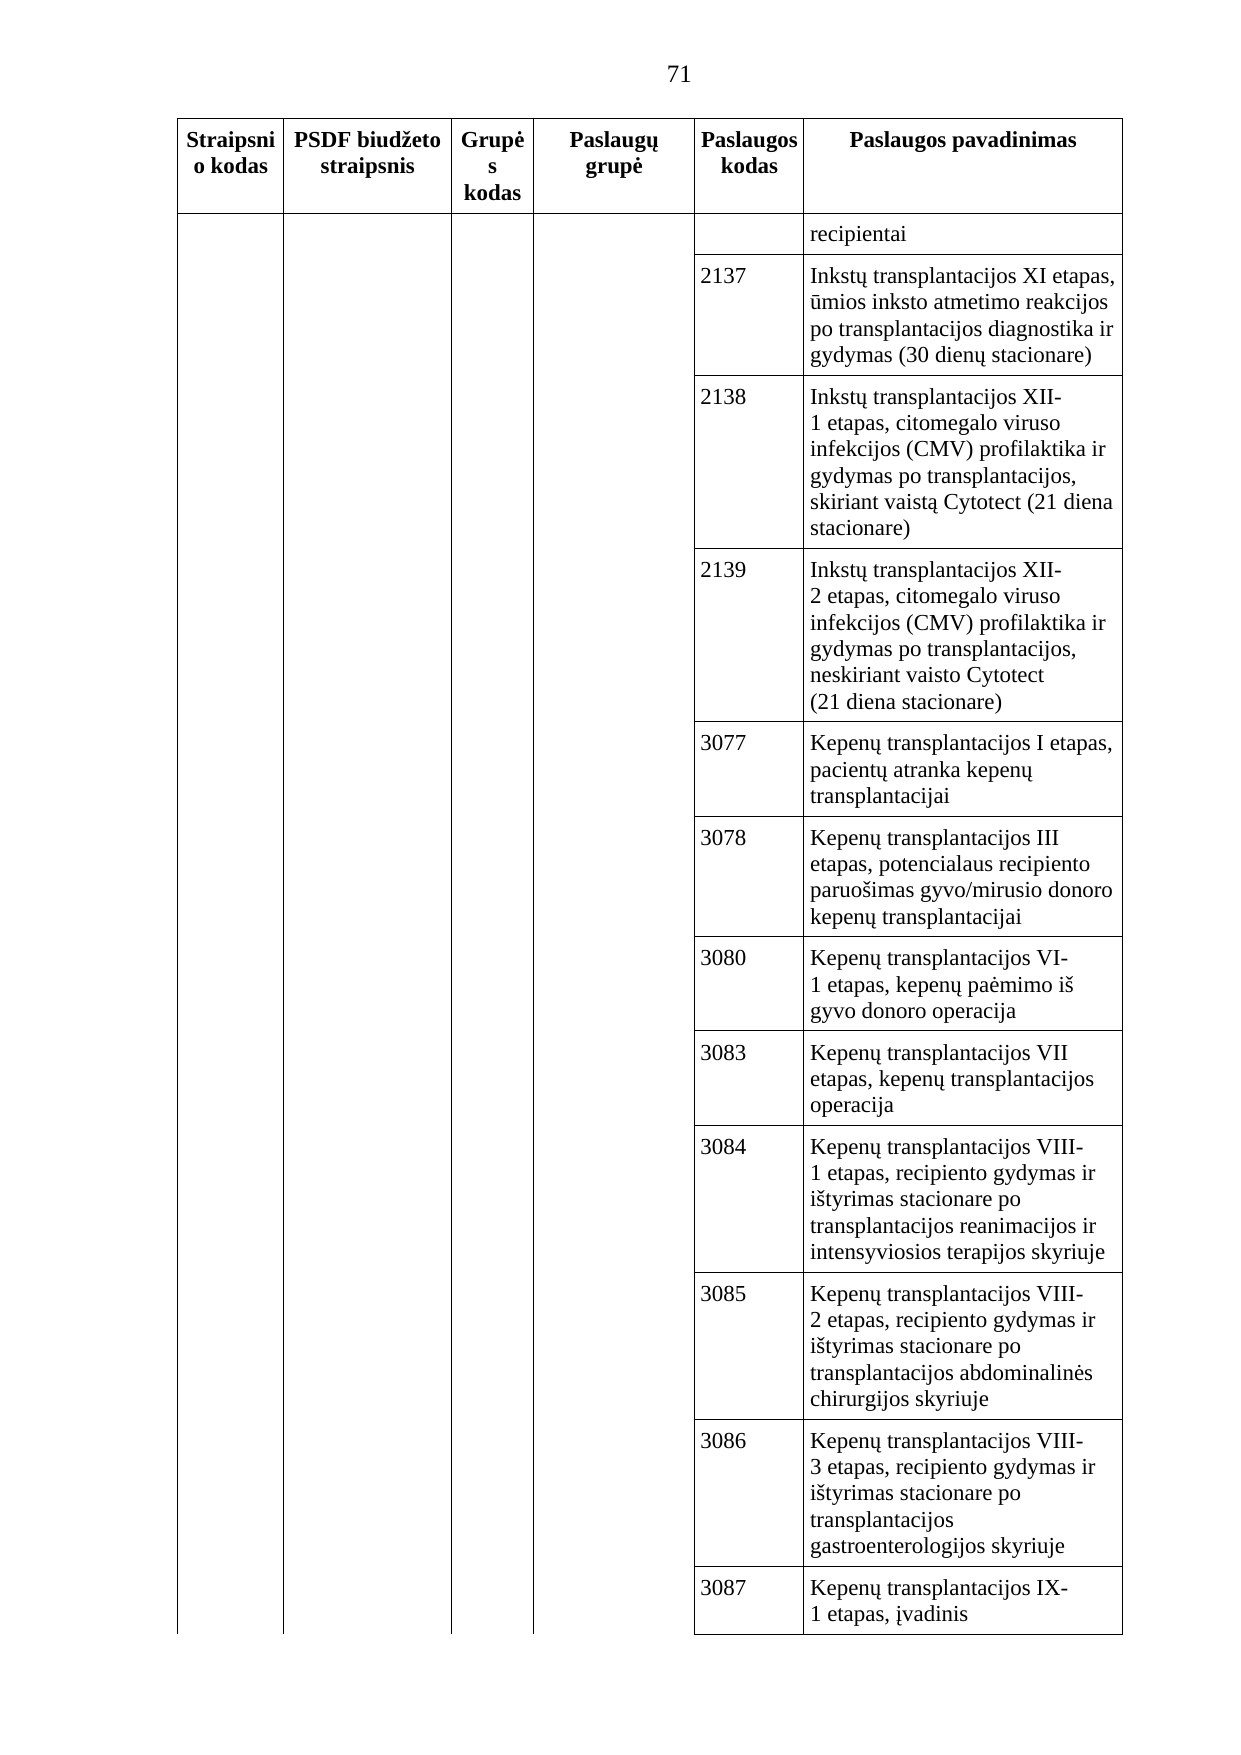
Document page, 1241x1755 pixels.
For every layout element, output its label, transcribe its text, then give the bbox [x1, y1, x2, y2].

table_cell [284, 1125, 451, 1272]
table_cell Kepenų transplantacijos IX-1 etapas, įvadinis [804, 1567, 1122, 1633]
table_cell [695, 214, 803, 254]
table_cell [178, 214, 283, 254]
table_cell [452, 1030, 533, 1125]
table_cell 3086 [695, 1420, 803, 1566]
table_cell [534, 375, 694, 548]
table_header Paslaugos kodas [695, 119, 803, 212]
table_cell Inkstų transplantacijos XI etapas, ūmios inksto atmetimo reakcijos po transplantacijos diagnostika ir gydymas (30 dienų stacionare) [804, 255, 1122, 374]
table_cell [534, 936, 694, 1030]
table_cell [178, 1272, 283, 1419]
table_cell Kepenų transplantacijos VIII-1 etapas, recipiento gydymas ir ištyrimas stacionare po transplantacijos reanimacijos ir intensyviosios terapijos skyriuje [804, 1126, 1122, 1272]
table_cell [452, 254, 533, 374]
table_cell 3077 [695, 722, 803, 816]
table_cell [284, 936, 451, 1030]
table_cell Kepenų transplantacijos III etapas, potencialaus recipiento paruošimas gyvo/mirusio donoro kepenų transplantacijai [804, 817, 1122, 936]
table_cell [534, 1272, 694, 1419]
table_cell [284, 375, 451, 548]
table_header Paslaugos pavadinimas [804, 119, 1122, 212]
table_cell [452, 214, 533, 254]
table_header Paslaugų grupė [534, 119, 694, 212]
table_cell [534, 1125, 694, 1272]
table_cell [534, 214, 694, 254]
table_cell [534, 1419, 694, 1566]
table_cell [178, 1566, 283, 1633]
table_cell Kepenų transplantacijos VII etapas, kepenų transplantacijos operacija [804, 1031, 1122, 1125]
table_cell [452, 1419, 533, 1566]
table_cell Kepenų transplantacijos VIII-3 etapas, recipiento gydymas ir ištyrimas stacionare po transplantacijos gastroenterologijos skyriuje [804, 1420, 1122, 1566]
table_cell [284, 816, 451, 936]
table_cell [534, 816, 694, 936]
table_cell [178, 254, 283, 374]
table_cell [178, 1419, 283, 1566]
table_cell [534, 1030, 694, 1125]
table_cell [284, 721, 451, 816]
table_cell 2138 [695, 376, 803, 548]
table_cell 2139 [695, 549, 803, 721]
table_cell Kepenų transplantacijos VIII-2 etapas, recipiento gydymas ir ištyrimas stacionare po transplantacijos abdominalinės chirurgijos skyriuje [804, 1273, 1122, 1419]
table_cell [178, 721, 283, 816]
table_cell 3084 [695, 1126, 803, 1272]
table_cell [178, 548, 283, 721]
table_cell Kepenų transplantacijos VI-1 etapas, kepenų paėmimo iš gyvo donoro operacija [804, 937, 1122, 1030]
table_cell 3083 [695, 1031, 803, 1125]
table_cell [178, 936, 283, 1030]
table_cell [284, 1419, 451, 1566]
table_cell [452, 375, 533, 548]
table_cell [178, 816, 283, 936]
table_cell [284, 214, 451, 254]
table_cell recipientai [804, 214, 1122, 254]
table_cell 3080 [695, 937, 803, 1030]
table_cell [452, 721, 533, 816]
table_cell 3085 [695, 1273, 803, 1419]
table_cell [284, 548, 451, 721]
table_cell [534, 1566, 694, 1633]
table_header Grupės kodas [452, 119, 533, 212]
table_cell [452, 1125, 533, 1272]
table_cell Inkstų transplantacijos XII-1 etapas, citomegalo viruso infekcijos (CMV) profilaktika ir gydymas po transplantacijos, skiriant vaistą Cytotect (21 diena stacionare) [804, 376, 1122, 548]
table_cell [452, 548, 533, 721]
table_cell [452, 1272, 533, 1419]
table_header Straipsnio kodas [178, 119, 283, 212]
table_cell [284, 1272, 451, 1419]
table_cell 3087 [695, 1567, 803, 1633]
table_cell Inkstų transplantacijos XII-2 etapas, citomegalo viruso infekcijos (CMV) profilaktika ir gydymas po transplantacijos, neskiriant vaisto Cytotect (21 diena stacionare) [804, 549, 1122, 721]
table_cell [534, 721, 694, 816]
table_cell [178, 1125, 283, 1272]
table_cell [534, 254, 694, 374]
table_cell [534, 548, 694, 721]
table_cell [452, 936, 533, 1030]
table_cell [284, 1566, 451, 1633]
table_cell [284, 1030, 451, 1125]
table_header PSDF biudžeto straipsnis [284, 119, 451, 212]
table_cell [178, 1030, 283, 1125]
table_cell 3078 [695, 817, 803, 936]
table_cell [284, 254, 451, 374]
table_cell [452, 1566, 533, 1633]
table_cell Kepenų transplantacijos I etapas, pacientų atranka kepenų transplantacijai [804, 722, 1122, 816]
table_cell [452, 816, 533, 936]
table_cell 2137 [695, 255, 803, 374]
table_cell [178, 375, 283, 548]
